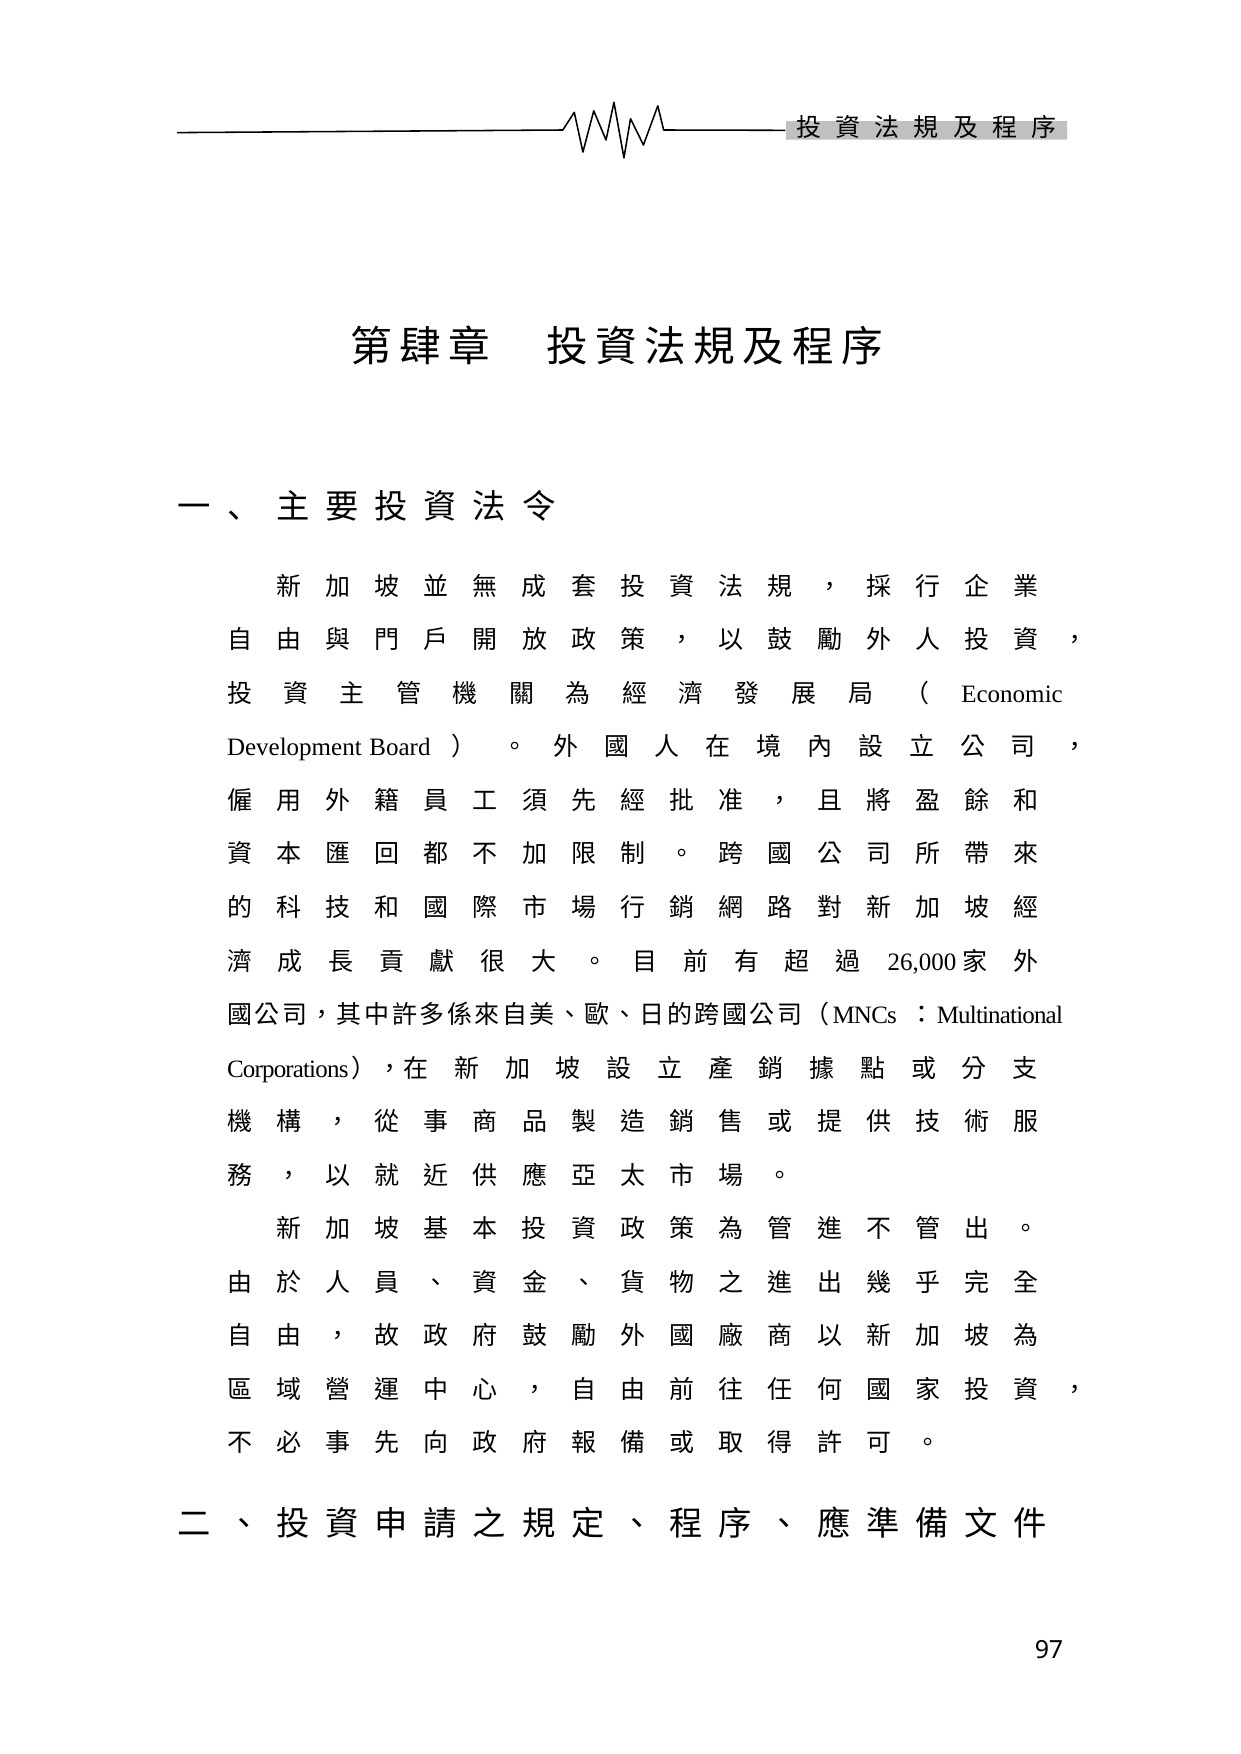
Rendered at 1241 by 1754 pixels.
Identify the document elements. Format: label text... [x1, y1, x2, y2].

text 一、主要投資法令 [178, 477, 1063, 531]
text 第肆章 投資法規及程序 [178, 290, 1063, 397]
text 新加坡並無成套投資法規，採行企業自由與門戶開放政策，以鼓勵外人投資，投資主管機關為經濟發展局（Economic Development Board）。外國人在境內設立公司，僱用外籍員工須先經批准，且將盈餘和資本匯回都不加限制。跨國公司所帶來的科技和國際市場行銷網路對新加坡經濟成長貢獻很大。目前有超過26,000家外國公司，其中許多係來自美、歐、日的跨國公司（MNCs：Multinational Corporations），在新加坡設立產銷據點或分支機構，從事商品製造銷售或提供技術服務，以就近供應亞太市場。 [219, 557, 1063, 1200]
text 新加坡基本投資政策為管進不管出。由於人員、資金、貨物之進出幾乎完全自由，故政府鼓勵外國廠商以新加坡為區域營運中心，自由前往任何國家投資，不必事先向政府報備或取得許可。 [219, 1200, 1063, 1468]
text 二、投資申請之規定、程序、應準備文件 [178, 1494, 1063, 1548]
